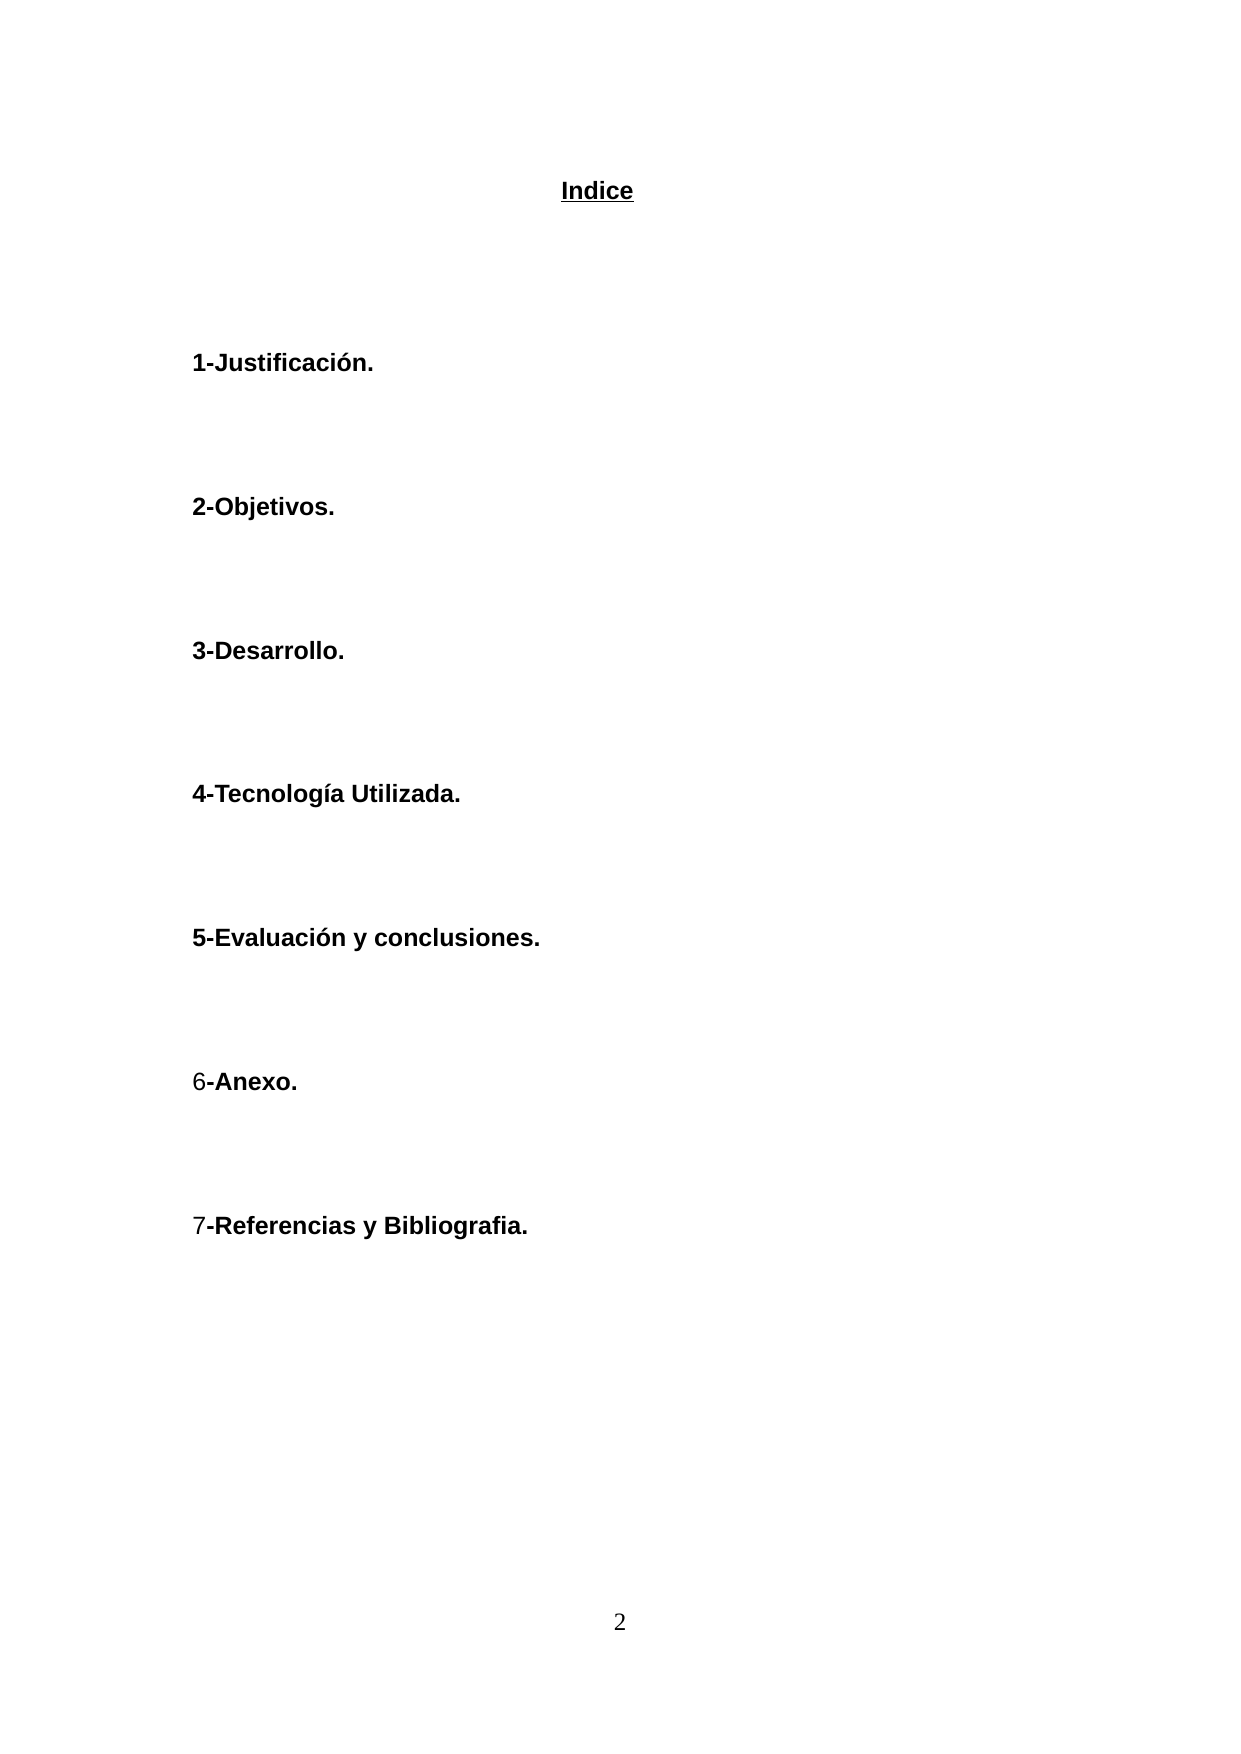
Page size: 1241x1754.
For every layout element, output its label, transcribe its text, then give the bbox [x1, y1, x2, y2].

text 6-Anexo. [118, 1067, 1122, 1096]
text 5-Evaluación y conclusiones. [118, 923, 1122, 952]
text 2-Objetivos. [118, 492, 1122, 521]
text 4-Tecnología Utilizada. [118, 779, 1122, 808]
text 7-Referencias y Bibliografia. [118, 1211, 1122, 1239]
text 3-Desarrollo. [118, 636, 1122, 664]
text Indice [118, 176, 1122, 204]
text 1-Justificación. [118, 348, 1122, 377]
